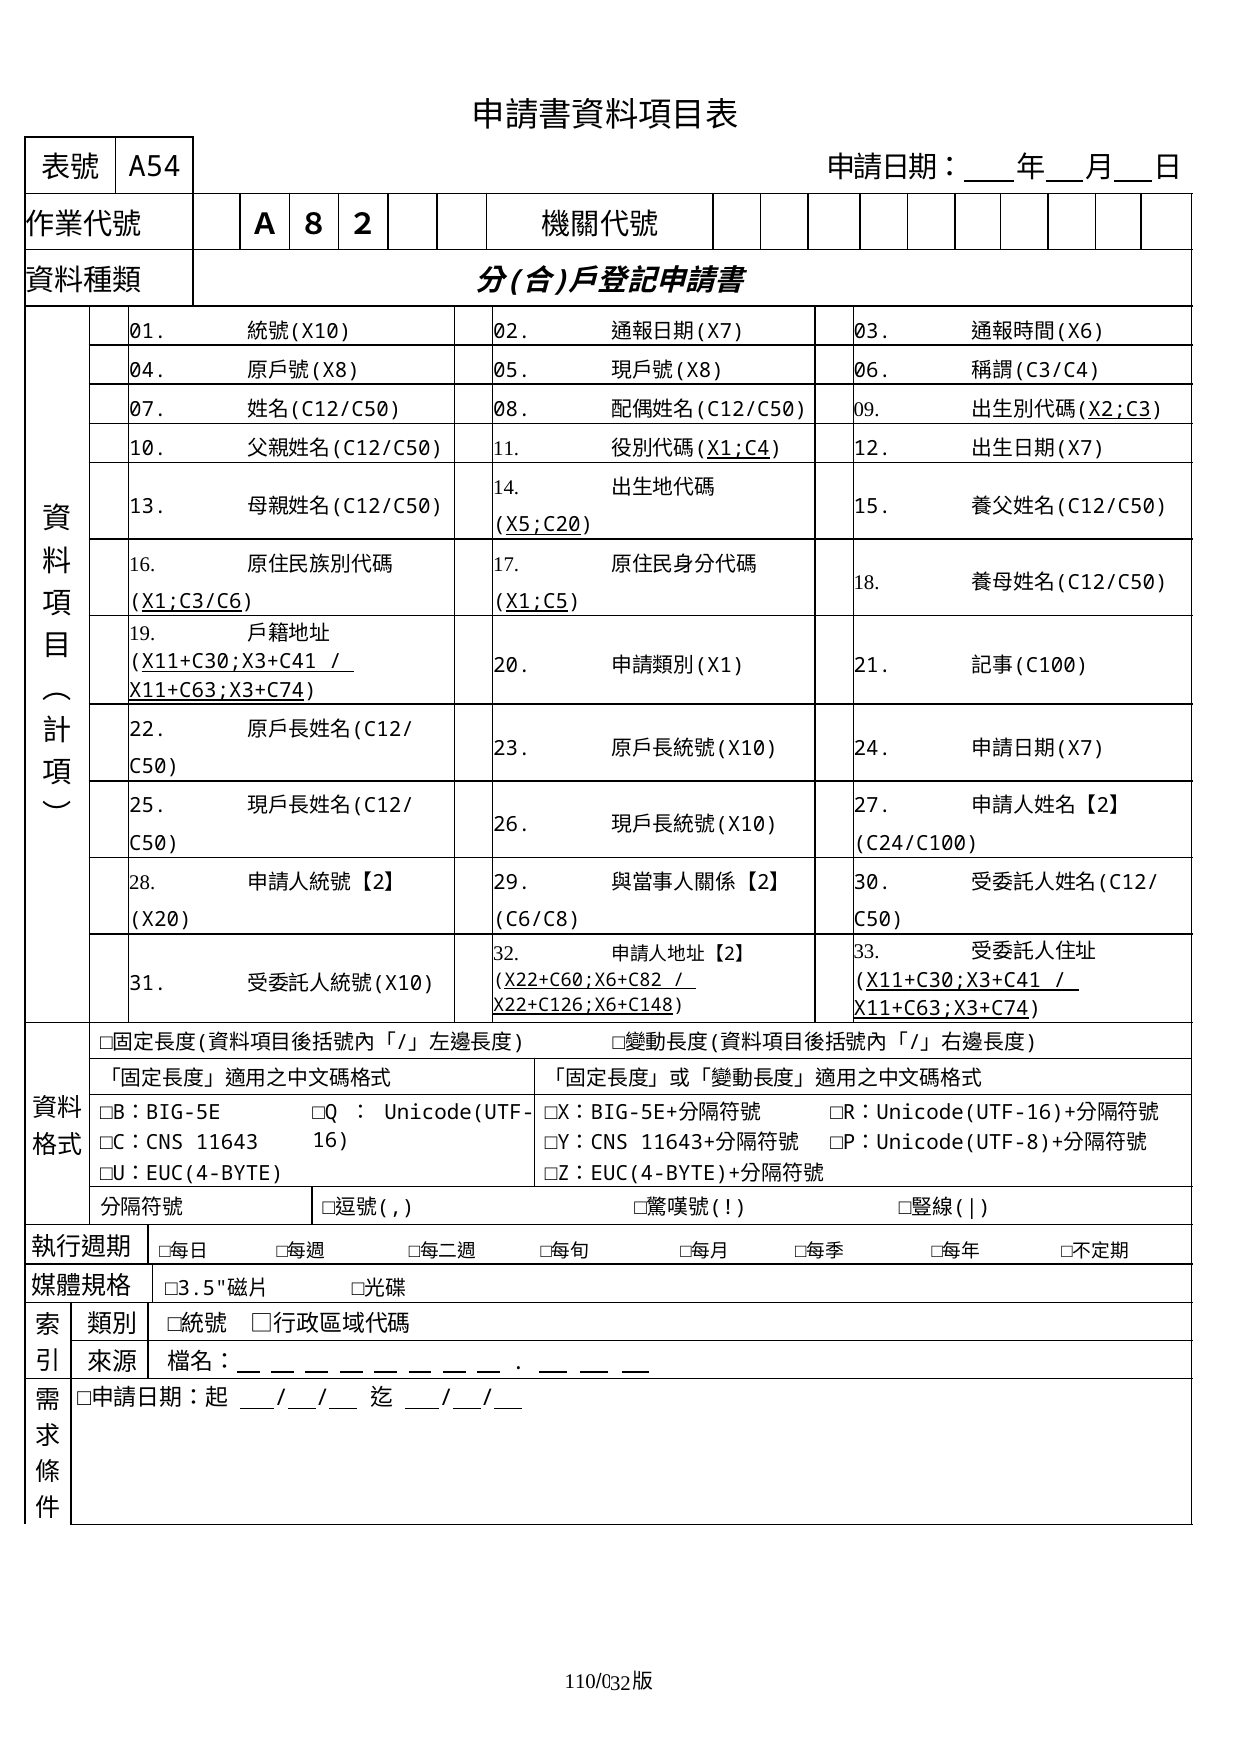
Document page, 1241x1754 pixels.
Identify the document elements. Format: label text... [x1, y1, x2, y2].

table_cell [816, 463, 853, 538]
table_cell 役別代碼(X1;C4) [493, 424, 814, 461]
table_cell 資料格式 [26, 1023, 89, 1224]
table_cell [719, 1265, 1043, 1302]
table_cell [90, 935, 128, 1022]
table_cell 申請日期： 年 月 日 [194, 136, 1185, 192]
table_cell [455, 616, 492, 703]
table_cell [714, 194, 760, 249]
table_cell 來源 [72, 1341, 147, 1377]
table_cell 原戶號(X8) [129, 346, 454, 383]
table_cell [816, 346, 853, 383]
table_cell [90, 424, 128, 461]
table_cell 資料項目︵計 項︶ [26, 307, 89, 1022]
table_cell 稱謂(C3/C4) [854, 346, 1191, 383]
table_cell □每旬 [540, 1225, 668, 1263]
table_cell 資料種類 [26, 250, 192, 305]
table_cell [455, 935, 492, 1022]
table_cell 出生別代碼(X2;C3) [854, 385, 1191, 422]
table_cell [389, 194, 436, 249]
table_cell [908, 194, 954, 249]
table_cell [1185, 136, 1192, 192]
table_cell 受委託人姓名(C12/C50) [854, 858, 1191, 933]
table_cell 通報日期(X7) [493, 307, 814, 344]
table_cell ２ [339, 194, 387, 249]
table_cell 申請人地址【2】(X22+C60;X6+C82 / X22+C126;X6+C148) [493, 935, 814, 1022]
table_cell [816, 424, 853, 461]
table_cell [1043, 1265, 1191, 1302]
table_cell □固定長度(資料項目後括號內「/」左邊長度) [90, 1023, 602, 1058]
table_cell 出生日期(X7) [854, 424, 1191, 461]
table_cell 申請人姓名【2】(C24/C100) [854, 782, 1191, 856]
table_cell □光碟 [352, 1265, 719, 1302]
table_cell [455, 346, 492, 383]
table_cell 執行週期 [26, 1225, 147, 1263]
table_cell [90, 307, 128, 344]
table_cell 出生地代碼(X5;C20) [493, 463, 814, 538]
table_cell 作業代號 [26, 194, 192, 249]
table_cell [90, 385, 128, 422]
table_cell [816, 935, 853, 1022]
table_cell [90, 616, 128, 703]
table_cell □驚嘆號(!) [624, 1187, 888, 1224]
table_cell 檔名： . [149, 1341, 1191, 1377]
table_cell [90, 540, 128, 614]
table_cell [90, 346, 128, 383]
table_cell [816, 385, 853, 422]
table_cell [194, 194, 239, 249]
table_cell 姓名(C12/C50) [129, 385, 454, 422]
table_cell 養母姓名(C12/C50) [854, 540, 1191, 614]
table_cell 原住民身分代碼(X1;C5) [493, 540, 814, 614]
table_cell 申請日期(X7) [854, 705, 1191, 780]
table_cell [634, 1379, 1191, 1524]
table_cell [90, 858, 128, 933]
table_cell [761, 194, 807, 249]
table_cell □每年 [931, 1225, 1061, 1263]
table_cell Ａ [241, 194, 289, 249]
table_cell [861, 194, 907, 249]
table_cell □B：BIG-5E □C：CNS 11643 □U：EUC(4-BYTE) [90, 1095, 312, 1186]
table_cell [90, 782, 128, 856]
table_cell 分(合)戶登記申請書 [194, 250, 1191, 305]
table_cell [455, 540, 492, 614]
table_cell □豎線(|) [888, 1187, 1191, 1224]
table_cell 機關代號 [487, 194, 712, 249]
table_cell [455, 705, 492, 780]
table_cell [455, 307, 492, 344]
table_cell □不定期 [1061, 1225, 1191, 1263]
table_cell 受委託人統號(X10) [129, 935, 454, 1022]
table_cell [1049, 194, 1095, 249]
table_cell 類別 [72, 1303, 147, 1340]
table_cell [90, 463, 128, 538]
table_cell [455, 782, 492, 856]
table_cell [455, 463, 492, 538]
table_cell [438, 194, 486, 249]
table_cell □申請日期：起 / / 迄 / / [72, 1379, 634, 1524]
table_cell □3.5"磁片 [153, 1265, 352, 1302]
table_cell 原住民族別代碼(X1;C3/C6) [129, 540, 454, 614]
table_cell □R：Unicode(UTF-16)+分隔符號 □P：Unicode(UTF-8)+分隔符號 [830, 1095, 1191, 1186]
table_cell [455, 858, 492, 933]
table_cell □逗號(,) [313, 1187, 624, 1224]
table_cell 與當事人關係【2】(C6/C8) [493, 858, 814, 933]
table_header 申請書資料項目表 [25, 88, 1185, 136]
table_cell 索引 [26, 1303, 70, 1377]
table_cell [816, 858, 853, 933]
table_cell 受委託人住址(X11+C30;X3+C41 / X11+C63;X3+C74) [854, 935, 1191, 1022]
table_cell 母親姓名(C12/C50) [129, 463, 454, 538]
table_cell [1096, 194, 1140, 249]
table_cell [90, 705, 128, 780]
table_cell A54 [116, 138, 192, 192]
table_cell 父親姓名(C12/C50) [129, 424, 454, 461]
table_cell [1001, 194, 1047, 249]
table_cell ８ [290, 194, 338, 249]
table_cell 表號 [26, 138, 115, 192]
table_cell □每二週 [409, 1225, 540, 1263]
table_cell □變動長度(資料項目後括號內「/」右邊長度) [602, 1023, 1191, 1058]
table_cell □統號 □行政區域代碼 [149, 1303, 1191, 1340]
table_cell 申請類別(X1) [493, 616, 814, 703]
table_cell 通報時間(X6) [854, 307, 1191, 344]
table_cell [455, 424, 492, 461]
table_cell 戶籍地址(X11+C30;X3+C41 / X11+C63;X3+C74) [129, 616, 454, 703]
table_cell □Q：Unicode(UTF-16) [312, 1095, 534, 1186]
table_cell 記事(C100) [854, 616, 1191, 703]
table_cell [816, 307, 853, 344]
table_cell [956, 194, 1000, 249]
table_cell □X：BIG-5E+分隔符號 □Y：CNS 11643+分隔符號 □Z：EUC(4-BYTE)+分隔符號 [535, 1095, 830, 1186]
table_cell 「固定長度」或「變動長度」適用之中文碼格式 [535, 1059, 1191, 1094]
table_header [1185, 88, 1192, 136]
table_cell [816, 616, 853, 703]
table_cell [809, 194, 859, 249]
table_cell 養父姓名(C12/C50) [854, 463, 1191, 538]
table_cell 原戶長統號(X10) [493, 705, 814, 780]
table_cell 現戶號(X8) [493, 346, 814, 383]
table_cell [816, 782, 853, 856]
table_cell 「固定長度」適用之中文碼格式 [90, 1059, 534, 1094]
table_cell 申請人統號【2】(X20) [129, 858, 454, 933]
table_cell [816, 540, 853, 614]
table_cell □每週 [276, 1225, 408, 1263]
table_cell □每月 [668, 1225, 795, 1263]
table_cell 原戶長姓名(C12/C50) [129, 705, 454, 780]
table_cell □每日 [149, 1225, 276, 1263]
table_cell 分隔符號 [90, 1187, 311, 1224]
table_cell 現戶長姓名(C12/C50) [129, 782, 454, 856]
table_cell 配偶姓名(C12/C50) [493, 385, 814, 422]
table_cell 統號(X10) [129, 307, 454, 344]
table_cell 媒體規格 [26, 1265, 152, 1302]
table_cell □每季 [795, 1225, 931, 1263]
table_cell [816, 705, 853, 780]
table_cell [455, 385, 492, 422]
table_cell [1142, 194, 1191, 249]
table_cell 需求條件 [26, 1379, 70, 1524]
table_cell 現戶長統號(X10) [493, 782, 814, 856]
